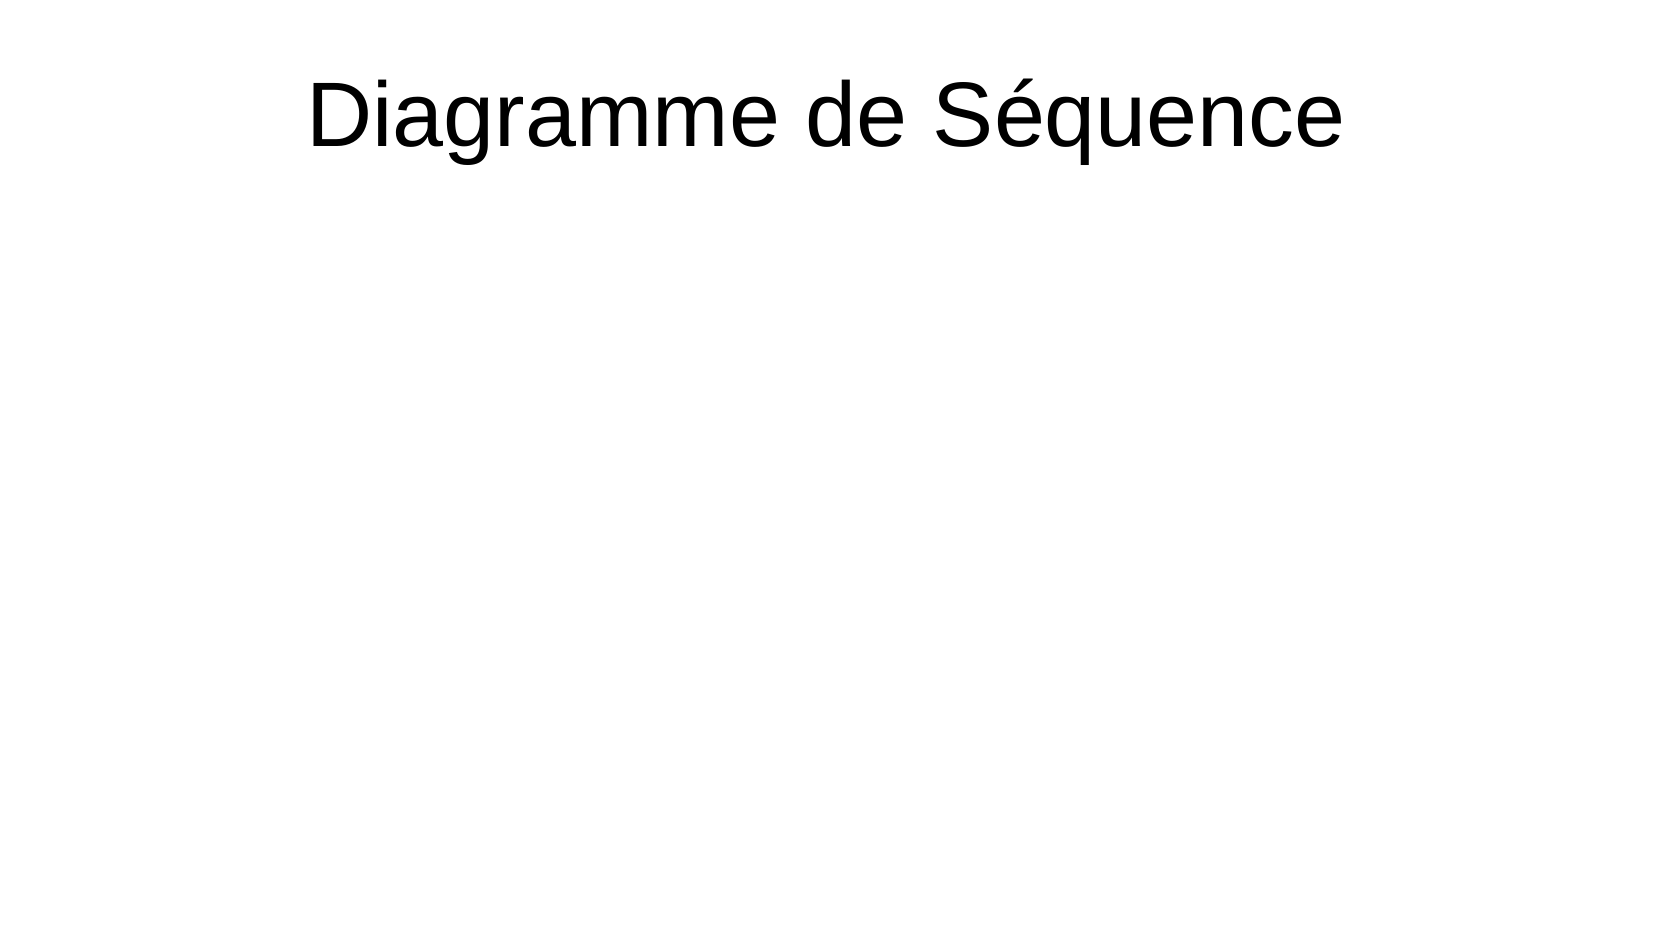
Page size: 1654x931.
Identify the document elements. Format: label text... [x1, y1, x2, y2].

title Diagramme de Séquence [82, 37, 1571, 193]
